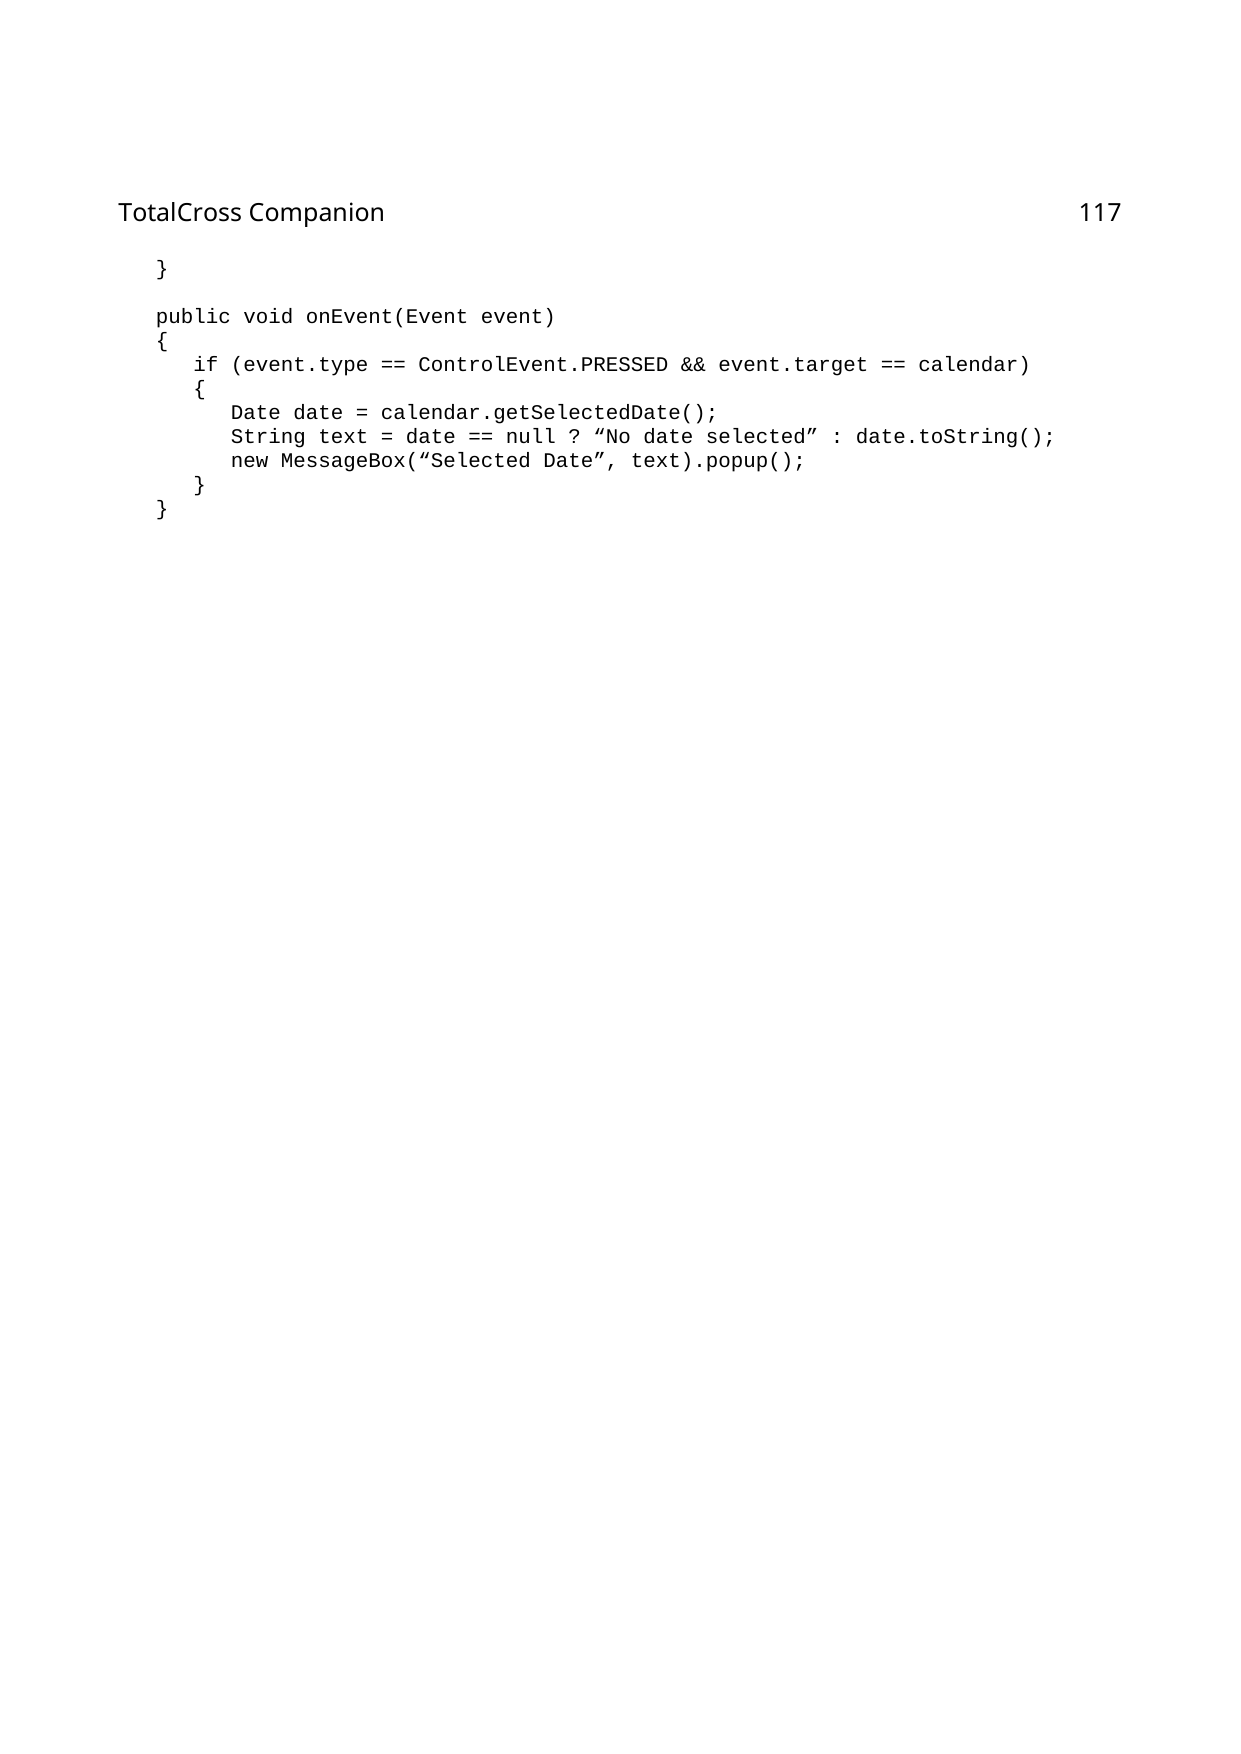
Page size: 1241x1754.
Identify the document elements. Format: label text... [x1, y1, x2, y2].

text String text = date == null ? “No date selected” : date.toString(); [118, 426, 1122, 450]
text } [118, 258, 1122, 282]
text if (event.type == ControlEvent.PRESSED && event.target == calendar) [118, 354, 1122, 378]
text { [118, 378, 1122, 402]
text public void onEvent(Event event) [118, 306, 1122, 330]
text } [118, 498, 1122, 522]
text new MessageBox(“Selected Date”, text).popup(); [118, 450, 1122, 474]
text { [118, 330, 1122, 354]
text Date date = calendar.getSelectedDate(); [118, 402, 1122, 426]
text } [118, 474, 1122, 498]
